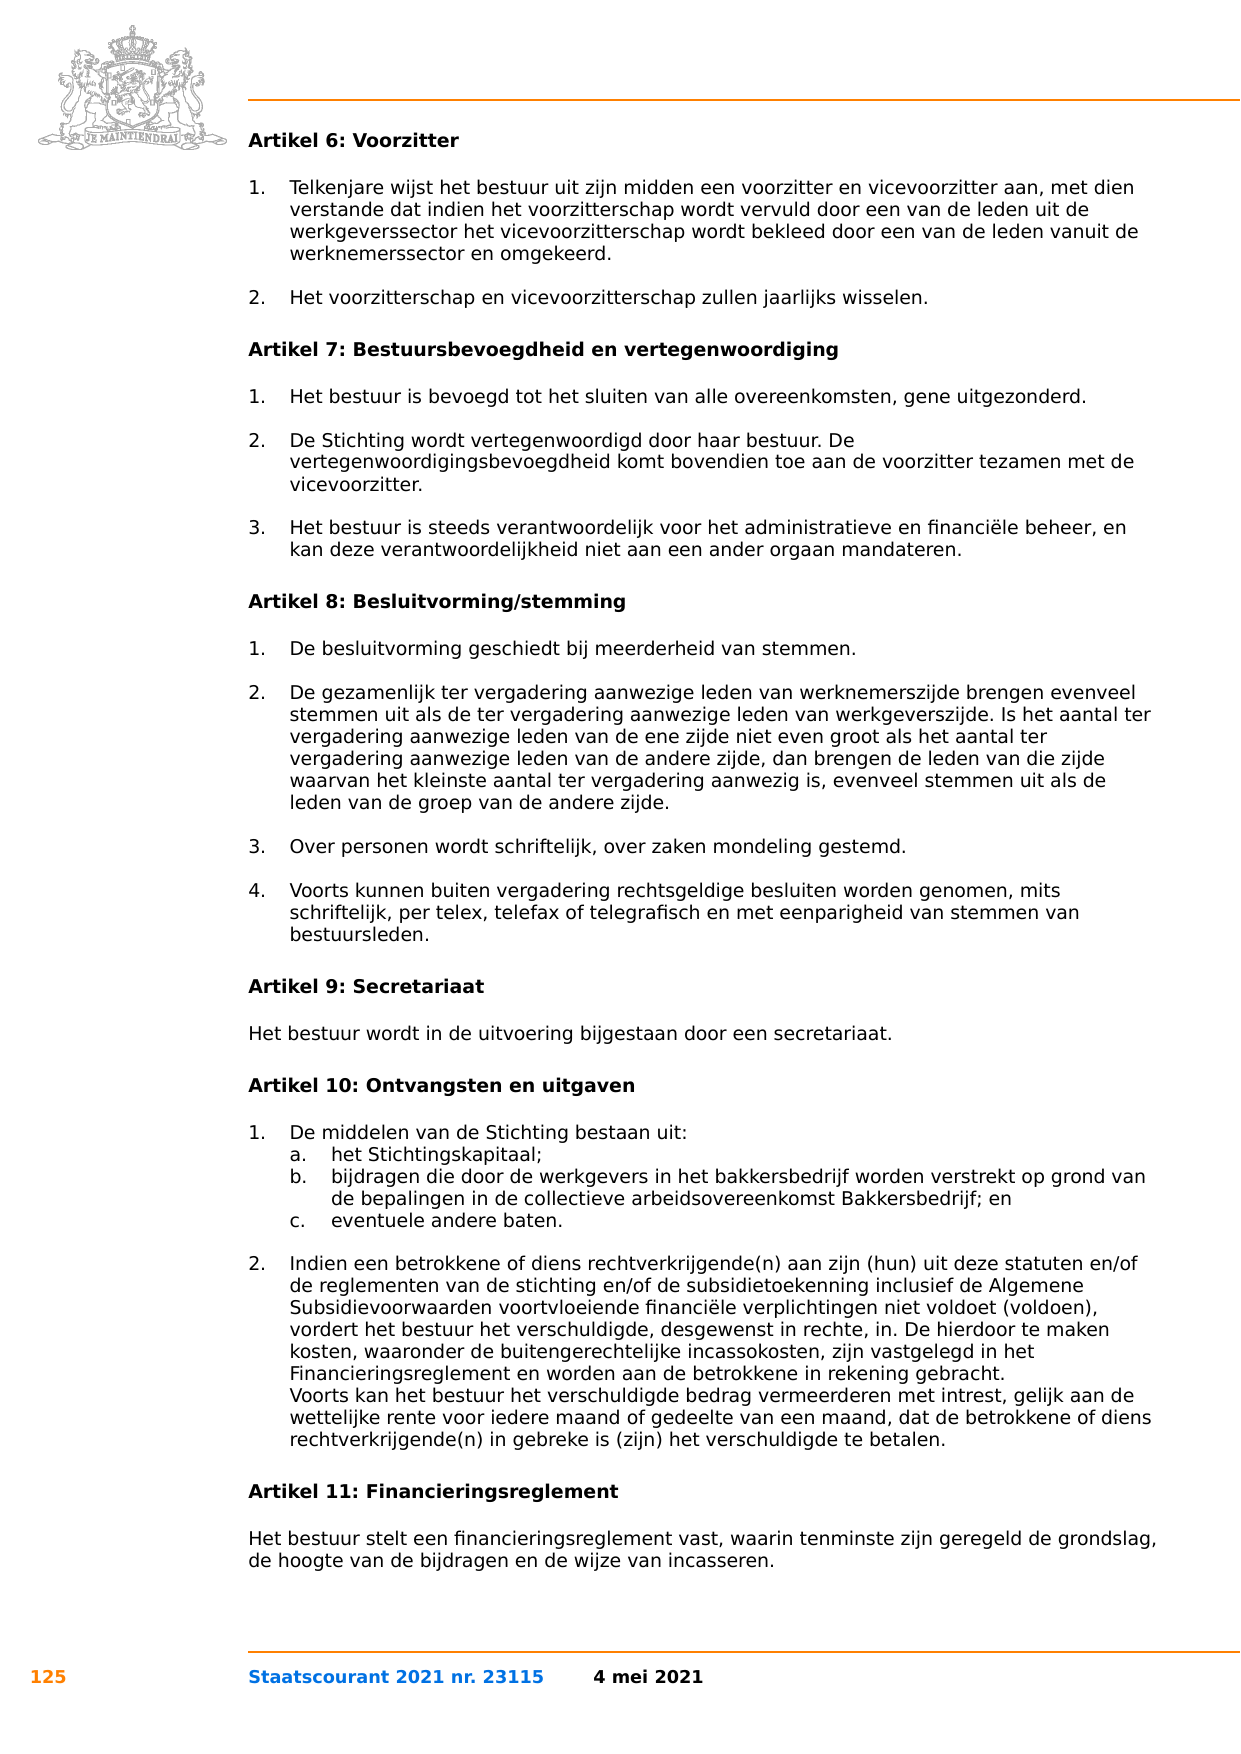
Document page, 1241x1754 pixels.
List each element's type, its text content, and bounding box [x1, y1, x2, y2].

text 2. De gezamenlijk ter vergadering aanwezige leden van werknemerszijde brengen evenveel stemmen uit als de ter vergadering aanwezige leden van werkgeverszijde. Is het aantal ter vergadering aanwezige leden van de ene zijde niet even groot als het aantal ter vergadering aanwezige leden van de andere zijde, dan brengen de leden van die zijde waarvan het kleinste aantal ter vergadering aanwezig is, evenveel stemmen uit als de leden van de groep van de andere zijde. [248, 682, 1163, 814]
subtitle Artikel 9: Secretariaat [248, 976, 1163, 998]
subtitle Artikel 10: Ontvangsten en uitgaven [248, 1074, 1163, 1097]
subtitle Artikel 8: Besluitvorming/stemming [248, 591, 1163, 613]
text b. bijdragen die door de werkgevers in het bakkersbedrijf worden verstrekt op grond van de bepalingen in de collectieve arbeidsovereenkomst Bakkersbedrijf; en [289, 1166, 1163, 1209]
text c. eventuele andere baten. [289, 1209, 1163, 1231]
text Het bestuur stelt een financieringsreglement vast, waarin tenminste zijn geregeld de grondslag, de hoogte van de bijdragen en de wijze van incasseren. [248, 1528, 1163, 1572]
text 1. Telkenjare wijst het bestuur uit zijn midden een voorzitter en vicevoorzitter aan, met dien verstande dat indien het voorzitterschap wordt vervuld door een van de leden uit de werkgeverssector het vicevoorzitterschap wordt bekleed door een van de leden vanuit de werknemerssector en omgekeerd. [248, 177, 1163, 265]
subtitle Artikel 7: Bestuursbevoegdheid en vertegenwoordiging [248, 339, 1163, 361]
text 1. Het bestuur is bevoegd tot het sluiten van alle overeenkomsten, gene uitgezonderd. [248, 386, 1163, 408]
picture [38, 25, 227, 150]
text 2. De Stichting wordt vertegenwoordigd door haar bestuur. De vertegenwoordigingsbevoegdheid komt bovendien toe aan de voorzitter tezamen met de vicevoorzitter. [248, 429, 1163, 495]
subtitle Artikel 11: Financieringsreglement [248, 1481, 1163, 1503]
text 3. Het bestuur is steeds verantwoordelijk voor het administratieve en financiële beheer, en kan deze verantwoordelijkheid niet aan een ander orgaan mandateren. [248, 517, 1163, 561]
text Het bestuur wordt in de uitvoering bijgestaan door een secretariaat. [248, 1023, 1163, 1044]
subtitle Artikel 6: Voorzitter [248, 130, 1163, 152]
text a. het Stichtingskapitaal; [289, 1143, 1163, 1166]
text 4. Voorts kunnen buiten vergadering rechtsgeldige besluiten worden genomen, mits schriftelijk, per telex, telefax of telegrafisch en met eenparigheid van stemmen van bestuursleden. [248, 880, 1163, 946]
text Voorts kan het bestuur het verschuldigde bedrag vermeerderen met intrest, gelijk aan de wettelijke rente voor iedere maand of gedeelte van een maand, dat de betrokkene of diens rechtverkrijgende(n) in gebreke is (zijn) het verschuldigde te betalen. [289, 1385, 1163, 1451]
text 1. De middelen van de Stichting bestaan uit: [248, 1122, 1163, 1143]
text 3. Over personen wordt schriftelijk, over zaken mondeling gestemd. [248, 836, 1163, 858]
text 2. Indien een betrokkene of diens rechtverkrijgende(n) aan zijn (hun) uit deze statuten en/of de reglementen van de stichting en/of de subsidietoekenning inclusief de Algemene Subsidievoorwaarden voortvloeiende financiële verplichtingen niet voldoet (voldoen), vordert het bestuur het verschuldigde, desgewenst in rechte, in. De hierdoor te maken kosten, waaronder de buitengerechtelijke incassokosten, zijn vastgelegd in het Financieringsreglement en worden aan de betrokkene in rekening gebracht. [248, 1253, 1163, 1385]
text 1. De besluitvorming geschiedt bij meerderheid van stemmen. [248, 638, 1163, 660]
text 2. Het voorzitterschap en vicevoorzitterschap zullen jaarlijks wisselen. [248, 287, 1163, 309]
